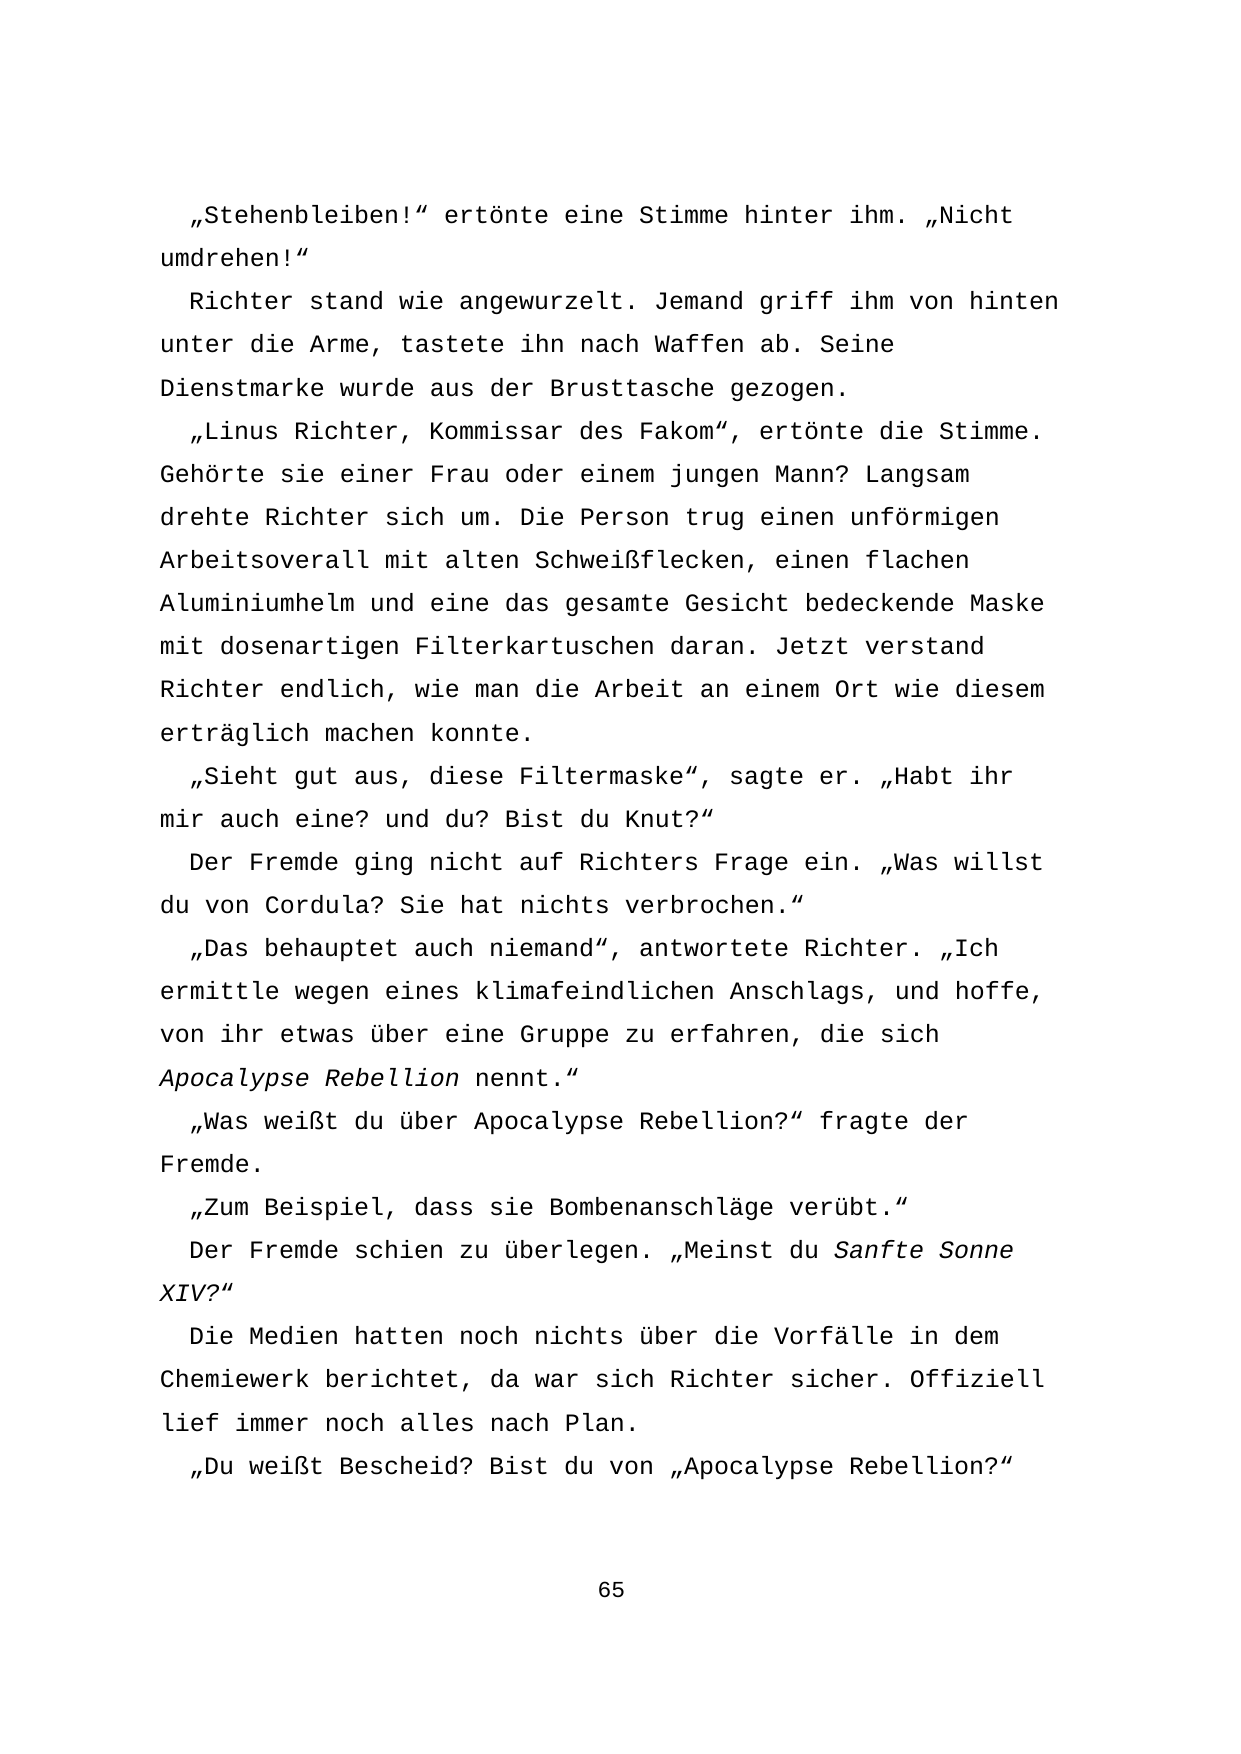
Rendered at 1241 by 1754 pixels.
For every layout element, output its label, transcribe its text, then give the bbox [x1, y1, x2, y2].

text „Stehenbleiben!“ ertönte eine Stimme hinter ihm. „Nicht umdrehen!“ [159, 189, 1063, 275]
text „Das behauptet auch niemand“, antwortete Richter. „Ich ermittle wegen eines klimafeindlichen Anschlags, und hoffe, von ihr etwas über eine Gruppe zu erfahren, die sich Apocalypse Rebellion nennt.“ [159, 922, 1063, 1094]
text Der Fremde ging nicht auf Richters Frage ein. „Was willst du von Cordula? Sie hat nichts verbrochen.“ [159, 836, 1063, 922]
text Die Medien hatten noch nichts über die Vorfälle in dem Chemiewerk berichtet, da war sich Richter sicher. Offiziell lief immer noch alles nach Plan. [159, 1310, 1063, 1439]
text Richter stand wie angewurzelt. Jemand griff ihm von hinten unter die Arme, tastete ihn nach Waffen ab. Seine Dienstmarke wurde aus der Brusttasche gezogen. [159, 275, 1063, 404]
text „Was weißt du über Apocalypse Rebellion?“ fragte der Fremde. [159, 1094, 1063, 1181]
text „Sieht gut aus, diese Filtermaske“, sagte er. „Habt ihr mir auch eine? und du? Bist du Knut?“ [159, 749, 1063, 836]
text „Zum Beispiel, dass sie Bombenanschläge verübt.“ [159, 1181, 1063, 1224]
text Der Fremde schien zu überlegen. „Meinst du Sanfte Sonne XIV?“ [159, 1224, 1063, 1310]
text „Linus Richter, Kommissar des Fakom“, ertönte die Stimme. Gehörte sie einer Frau oder einem jungen Mann? Langsam drehte Richter sich um. Die Person trug einen unförmigen Arbeitsoverall mit alten Schweißflecken, einen flachen Aluminiumhelm und eine das gesamte Gesicht bedeckende Maske mit dosenartigen Filterkartuschen daran. Jetzt verstand Richter endlich, wie man die Arbeit an einem Ort wie diesem erträglich machen konnte. [159, 404, 1063, 749]
text „Du weißt Bescheid? Bist du von „Apocalypse Rebellion?“ [159, 1439, 1063, 1483]
